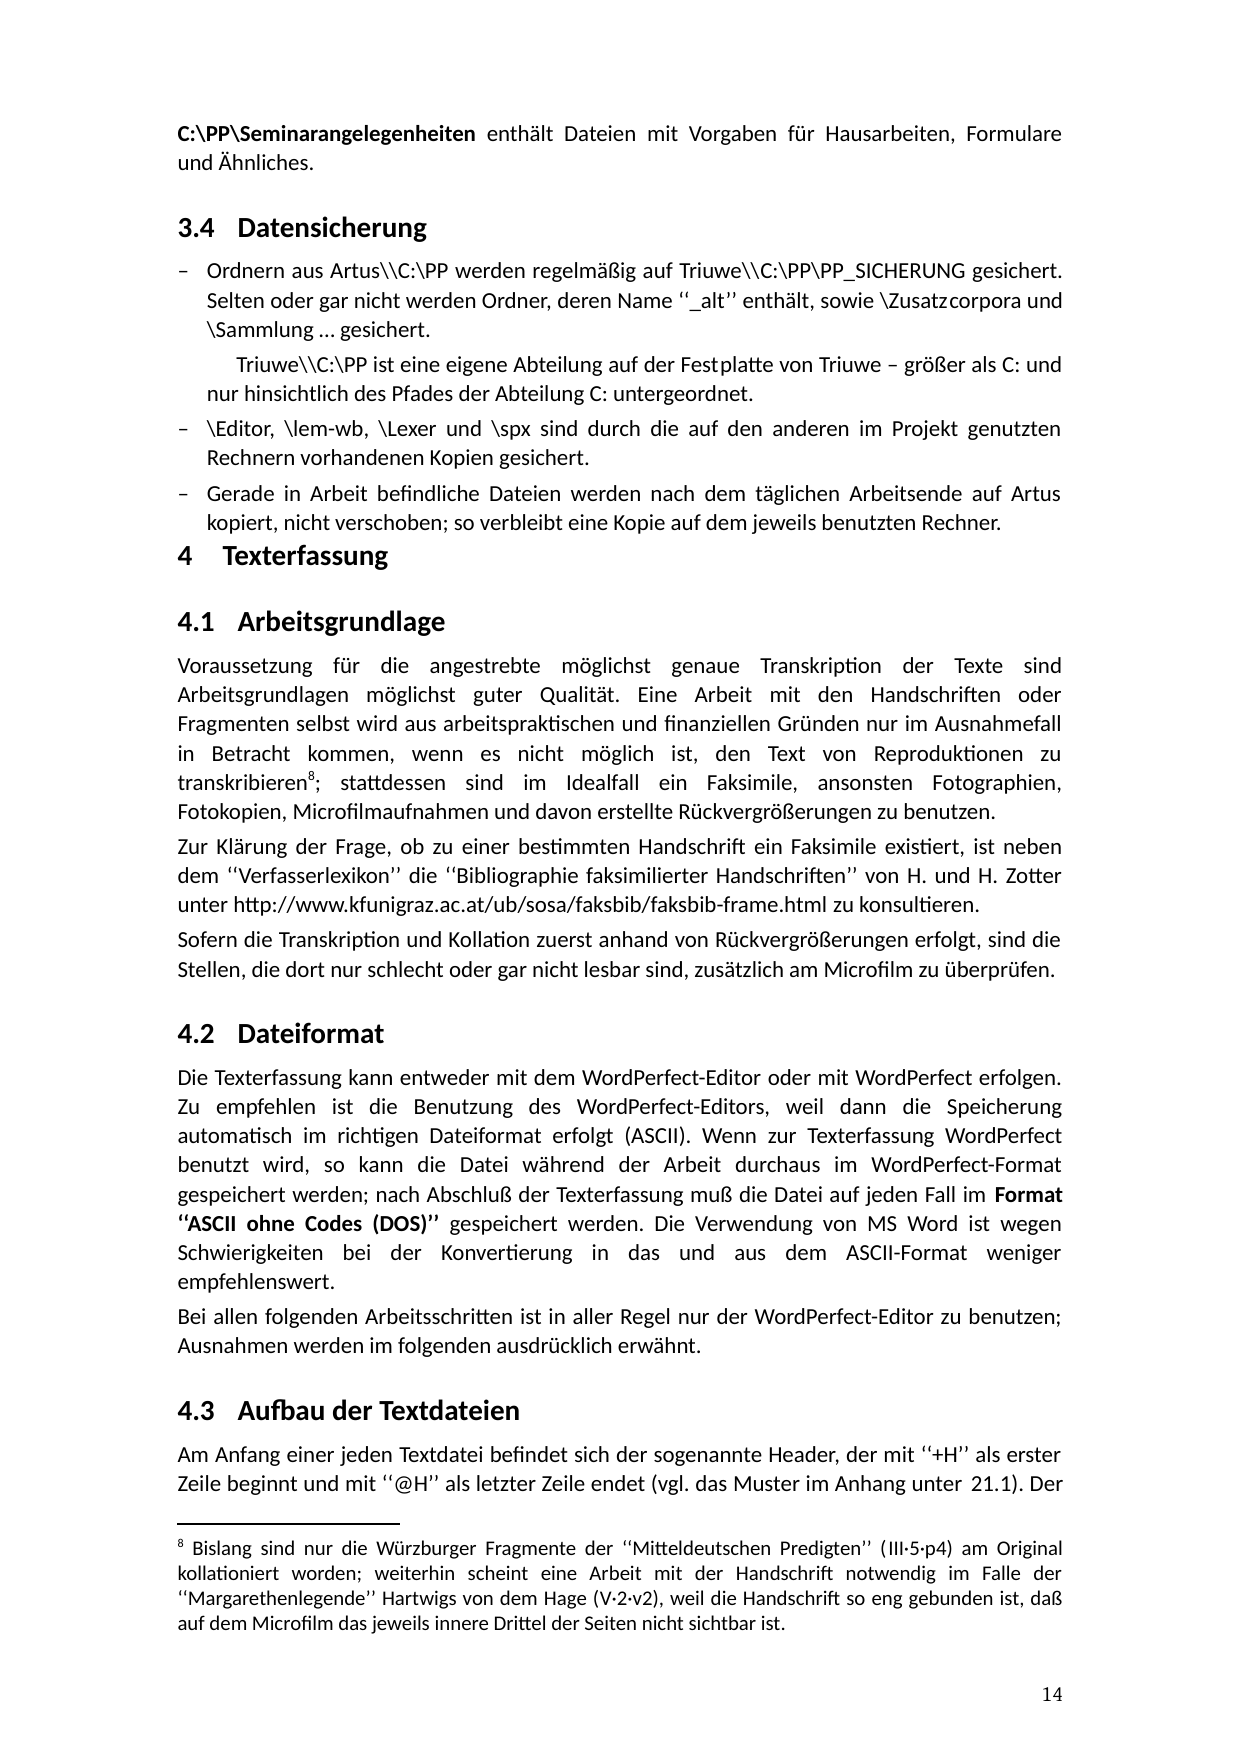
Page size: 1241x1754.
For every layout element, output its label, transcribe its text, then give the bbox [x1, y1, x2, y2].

text Bei allen folgenden Arbeitsschritten ist in aller Regel nur der WordPerfect-Editor zu benutzen; Ausnahmen werden im folgenden ausdrücklich erwähnt. [177, 1301, 1063, 1360]
text Bislang sind nur die Würzburger Fragmente der ‘‘Mitteldeutschen Predigten’’ (III·5·p4) am Original kollationiert worden; weiterhin scheint eine Arbeit mit der Handschrift notwendig im Falle der ‘‘Margarethenlegende’’ Hartwigs von dem Hage (V·2·v2), weil die Handschrift so eng gebunden ist, daß auf dem Microfilm das jeweils innere Drittel der Seiten nicht sichtbar ist. [177, 1536, 1063, 1636]
text Am Anfang einer jeden Textdatei befindet sich der sogenannte Header, der mit ‘‘+H’’ als erster Zeile beginnt und mit ‘‘@H’’ als letzter Zeile endet (vgl. das Muster im Anhang unter 21.1). Der [177, 1439, 1063, 1497]
subtitle Arbeitsgrundlage [177, 608, 1063, 638]
subtitle Texterfassung [177, 542, 1063, 571]
text – Gerade in Arbeit befindliche Dateien werden nach dem täglichen Arbeitsende auf Artus kopiert, nicht verschoben; so verbleibt eine Kopie auf dem jeweils benutzten Rechner. [177, 478, 1063, 536]
subtitle Aufbau der Textdateien [177, 1397, 1063, 1426]
text C:\PP\Seminarangelegenheiten enthält Dateien mit Vorgaben für Hausarbeiten, Formulare und Ähnliches. [177, 118, 1063, 176]
subtitle Datensicherung [177, 214, 1063, 243]
text Zur Klärung der Frage, ob zu einer bestimmten Handschrift ein Faksimile existiert, ist neben dem ‘‘Verfasserlexikon’’ die ‘‘Bibliographie faksimilierter Handschriften’’ von H. und H. Zotter unter http://www.kfunigraz.ac.at/ub/sosa/faksbib/faksbib-frame.html zu konsultieren. [177, 831, 1063, 919]
text Voraussetzung für die angestrebte möglichst genaue Transkription der Texte sind Arbeitsgrundlagen möglichst guter Qualität. Eine Arbeit mit den Handschriften oder Fragmenten selbst wird aus arbeitspraktischen und finanziellen Gründen nur im Ausnahmefall in Betracht kommen, wenn es nicht möglich ist, den Text von Reproduktionen zu transkribieren; stattdessen sind im Idealfall ein Faksimile, ansonsten Fotographien, Fotokopien, Microfilmaufnahmen und davon erstellte Rückvergrößerungen zu benutzen. [177, 650, 1063, 825]
text Sofern die Transkription und Kollation zuerst anhand von Rückvergrößerungen erfolgt, sind die Stellen, die dort nur schlecht oder gar nicht lesbar sind, zusätzlich am Microfilm zu überprüfen. [177, 924, 1063, 983]
text – Ordnern aus Artus\\C:\PP werden regelmäßig auf Triuwe\\​C:\PP\​PP_​SICHE­RUNG gesichert. Selten oder gar nicht werden Ordner, deren Name ‘‘_alt’’ enthält, sowie \Zusatz­cor­pora und \Sammlung … gesichert. [177, 256, 1063, 343]
subtitle Dateiformat [177, 1020, 1063, 1049]
text Triuwe\\C:\PP ist eine eigene Abteilung auf der Fest­platte von Triuwe – größer als C: und nur hinsichtlich des Pfades der Abteilung C: untergeordnet. [207, 349, 1063, 407]
text – \Editor, \lem-wb, \Lexer und \spx sind durch die auf den anderen im Projekt genutzten Rechnern vorhandenen Kopien gesichert. [177, 413, 1063, 472]
text Die Texterfassung kann entweder mit dem WordPerfect-Editor oder mit WordPerfect erfolgen. Zu empfehlen ist die Benutzung des WordPerfect-Editors, weil dann die Speicherung automatisch im richtigen Dateiformat erfolgt (ASCII). Wenn zur Texterfassung WordPerfect benutzt wird, so kann die Datei während der Arbeit durchaus im WordPerfect-Format gespeichert werden; nach Abschluß der Texterfassung muß die Datei auf jeden Fall im Format ‘‘ASCII ohne Codes (DOS)’’ gespeichert werden. Die Verwendung von MS Word ist wegen Schwierigkeiten bei der Konvertierung in das und aus dem ASCII-Format weniger empfehlenswert. [177, 1062, 1063, 1295]
